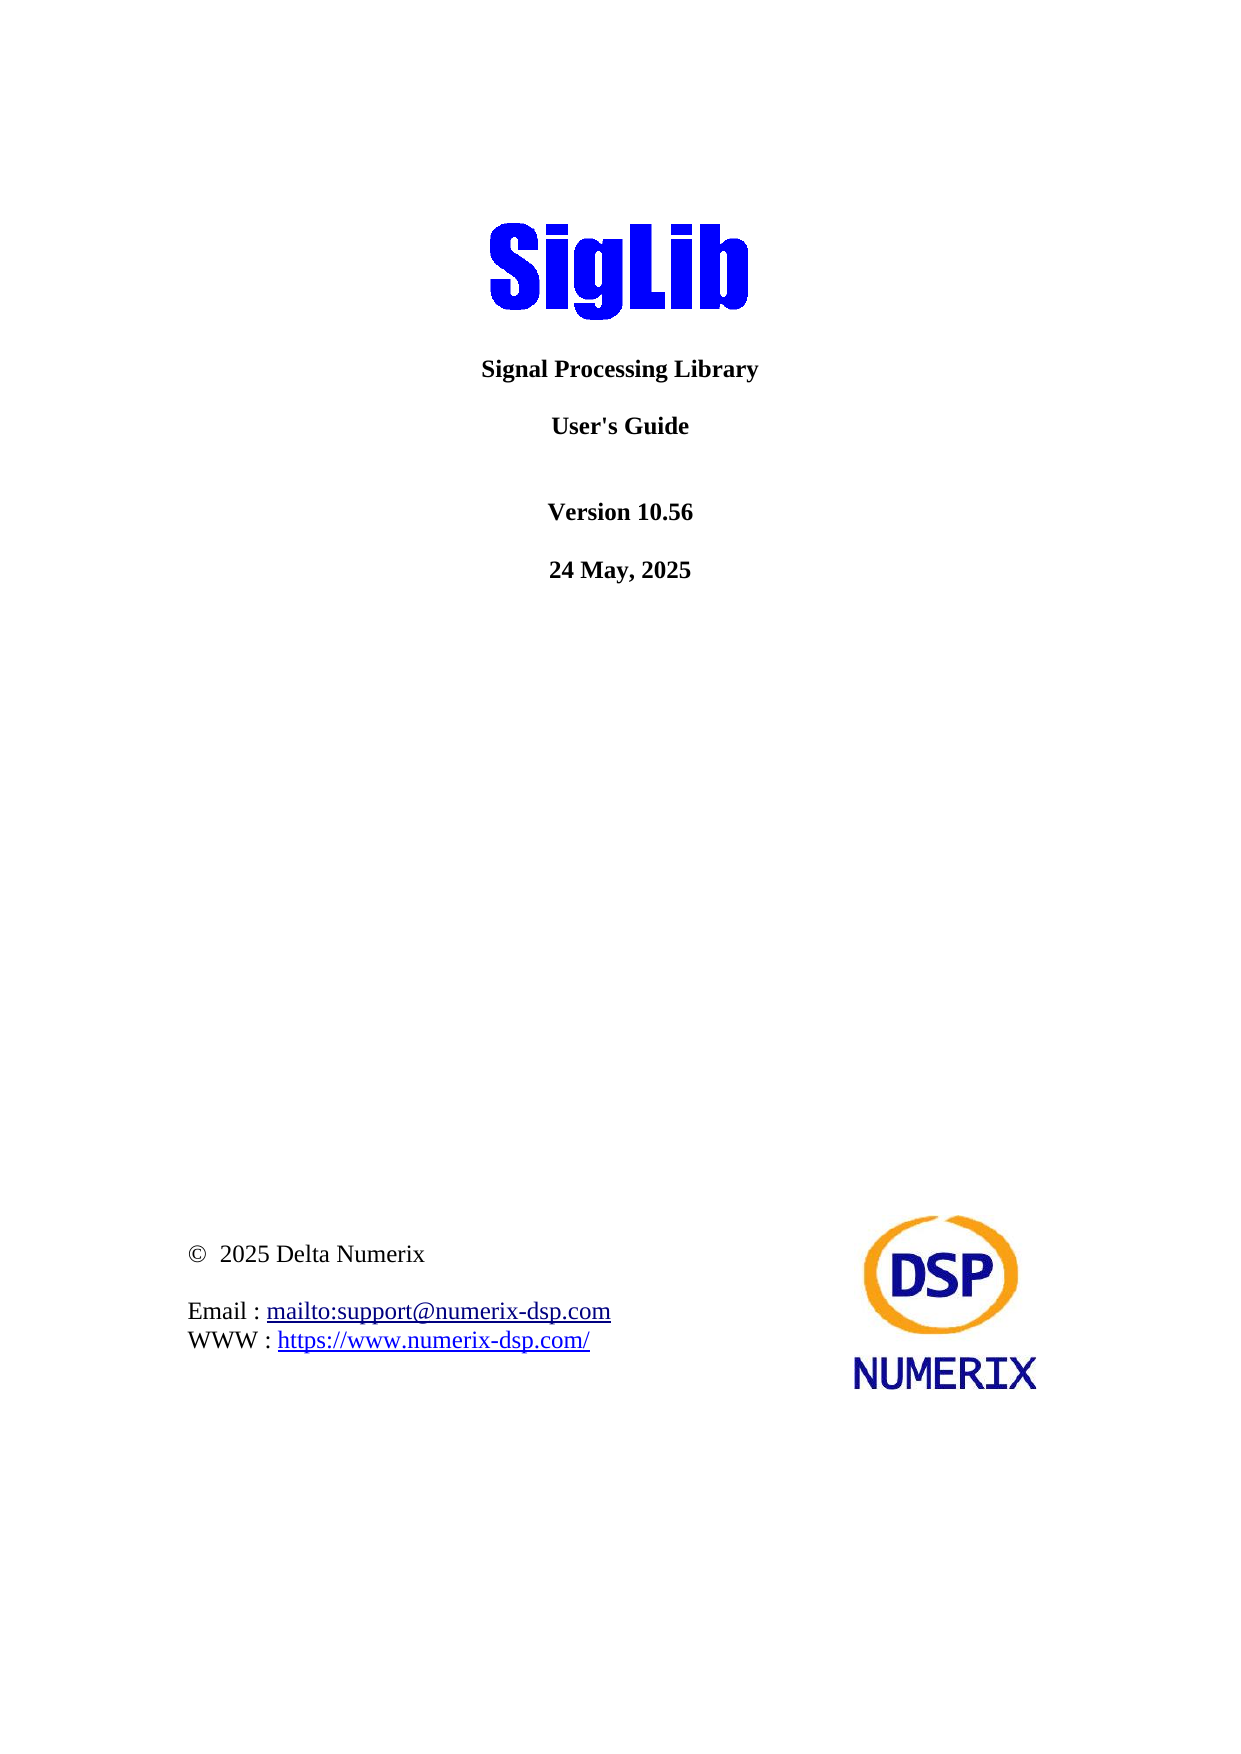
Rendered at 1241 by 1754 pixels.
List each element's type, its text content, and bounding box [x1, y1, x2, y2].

picture [486, 218, 754, 325]
picture [854, 1215, 1037, 1390]
text Signal Processing Library [187, 354, 1053, 382]
text Email : mailto:support@numerix-dsp.com [187, 1296, 854, 1325]
text User's Guide [187, 411, 1053, 440]
text 2025 Delta Numerix [187, 1239, 854, 1268]
text 24 May, 2025 [187, 555, 1053, 584]
text [1037, 1239, 1053, 1268]
text Version 10.56 [187, 497, 1053, 526]
text WWW : https://www.numerix-dsp.com/ [187, 1325, 854, 1354]
